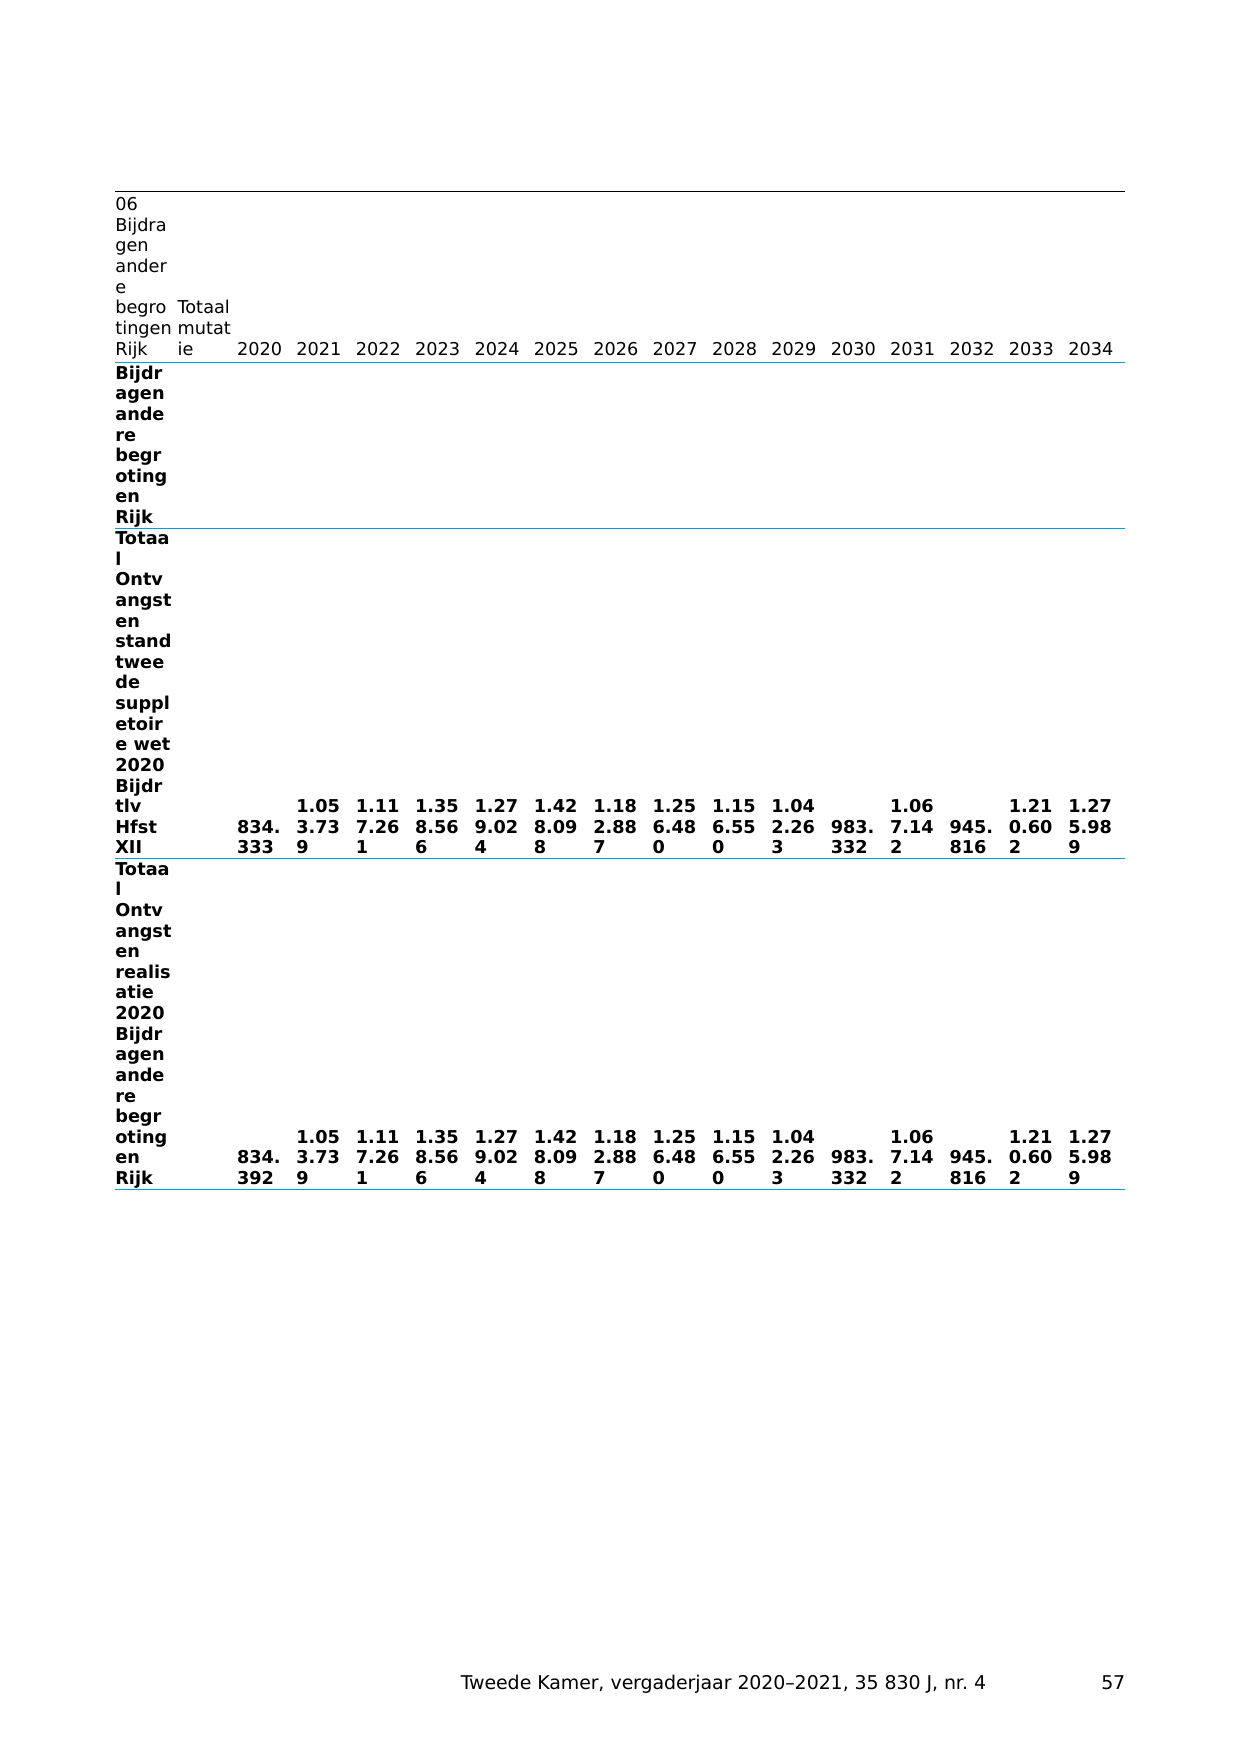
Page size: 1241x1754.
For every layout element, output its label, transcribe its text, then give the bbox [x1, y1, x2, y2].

table_cell 1.117.261 [353, 859, 412, 1189]
table_header Totaal mutatie [175, 192, 234, 362]
table_cell [709, 363, 768, 528]
table_cell 1.053.739 [293, 529, 353, 858]
table_cell 1.042.263 [768, 859, 828, 1189]
table_cell 945.816 [946, 859, 1006, 1189]
table_cell [175, 529, 234, 858]
table_cell [1006, 363, 1065, 528]
table_cell 1.210.602 [1006, 529, 1065, 858]
table_cell [293, 363, 353, 528]
table_cell 1.275.989 [1065, 529, 1125, 858]
table_cell [887, 363, 946, 528]
table_cell [531, 363, 590, 528]
table_header 2021 [293, 192, 353, 362]
table_header 2032 [946, 192, 1006, 362]
table_cell 983.332 [828, 529, 887, 858]
table_cell [768, 363, 828, 528]
table_cell Totaal Ontvangsten realisatie 2020 Bijdragen andere begrotingen Rijk [115, 859, 174, 1189]
table_cell 983.332 [828, 859, 887, 1189]
table_cell [650, 363, 709, 528]
table_cell 1.156.550 [709, 529, 768, 858]
table_cell 1.067.142 [887, 529, 946, 858]
table_cell 1.358.566 [412, 859, 471, 1189]
table_cell 1.182.887 [590, 859, 649, 1189]
table_header 2030 [828, 192, 887, 362]
table_cell 1.279.024 [471, 529, 531, 858]
table_header 2027 [650, 192, 709, 362]
table_header 2034 [1065, 192, 1125, 362]
table_cell 1.428.098 [531, 859, 590, 1189]
table_cell [590, 363, 649, 528]
table_cell 1.117.261 [353, 529, 412, 858]
table_cell 834.333 [234, 529, 293, 858]
table_cell 834.392 [234, 859, 293, 1189]
table_cell 1.182.887 [590, 529, 649, 858]
table_cell 1.067.142 [887, 859, 946, 1189]
table_cell 1.256.480 [650, 859, 709, 1189]
table_cell [471, 363, 531, 528]
table_cell 1.053.739 [293, 859, 353, 1189]
table_cell 1.358.566 [412, 529, 471, 858]
table_cell 1.210.602 [1006, 859, 1065, 1189]
table_cell 1.042.263 [768, 529, 828, 858]
table_cell 1.279.024 [471, 859, 531, 1189]
table_header 2031 [887, 192, 946, 362]
table_cell [828, 363, 887, 528]
table_cell [946, 363, 1006, 528]
table_header 2028 [709, 192, 768, 362]
table_header 2024 [471, 192, 531, 362]
table_cell 1.256.480 [650, 529, 709, 858]
table_cell 1.156.550 [709, 859, 768, 1189]
table_cell Totaal Ontvangsten stand tweede suppletoire wet 2020 Bijdr tlv Hfst XII [115, 529, 174, 858]
table_cell [412, 363, 471, 528]
table_cell [234, 363, 293, 528]
table_header 2022 [353, 192, 412, 362]
table_cell [1065, 363, 1125, 528]
table_header 2029 [768, 192, 828, 362]
table_header 2033 [1006, 192, 1065, 362]
table_cell [175, 859, 234, 1189]
table_header 06 Bijdragen andere begrotingen Rijk [115, 192, 174, 362]
table_cell [175, 363, 234, 528]
table_cell 1.428.098 [531, 529, 590, 858]
table_header 2026 [590, 192, 649, 362]
table_cell 945.816 [946, 529, 1006, 858]
table_cell 1.275.989 [1065, 859, 1125, 1189]
table_header 2025 [531, 192, 590, 362]
table_cell Bijdragen andere begrotingen Rijk [115, 363, 174, 528]
table_header 2020 [234, 192, 293, 362]
table_cell [353, 363, 412, 528]
table_header 2023 [412, 192, 471, 362]
